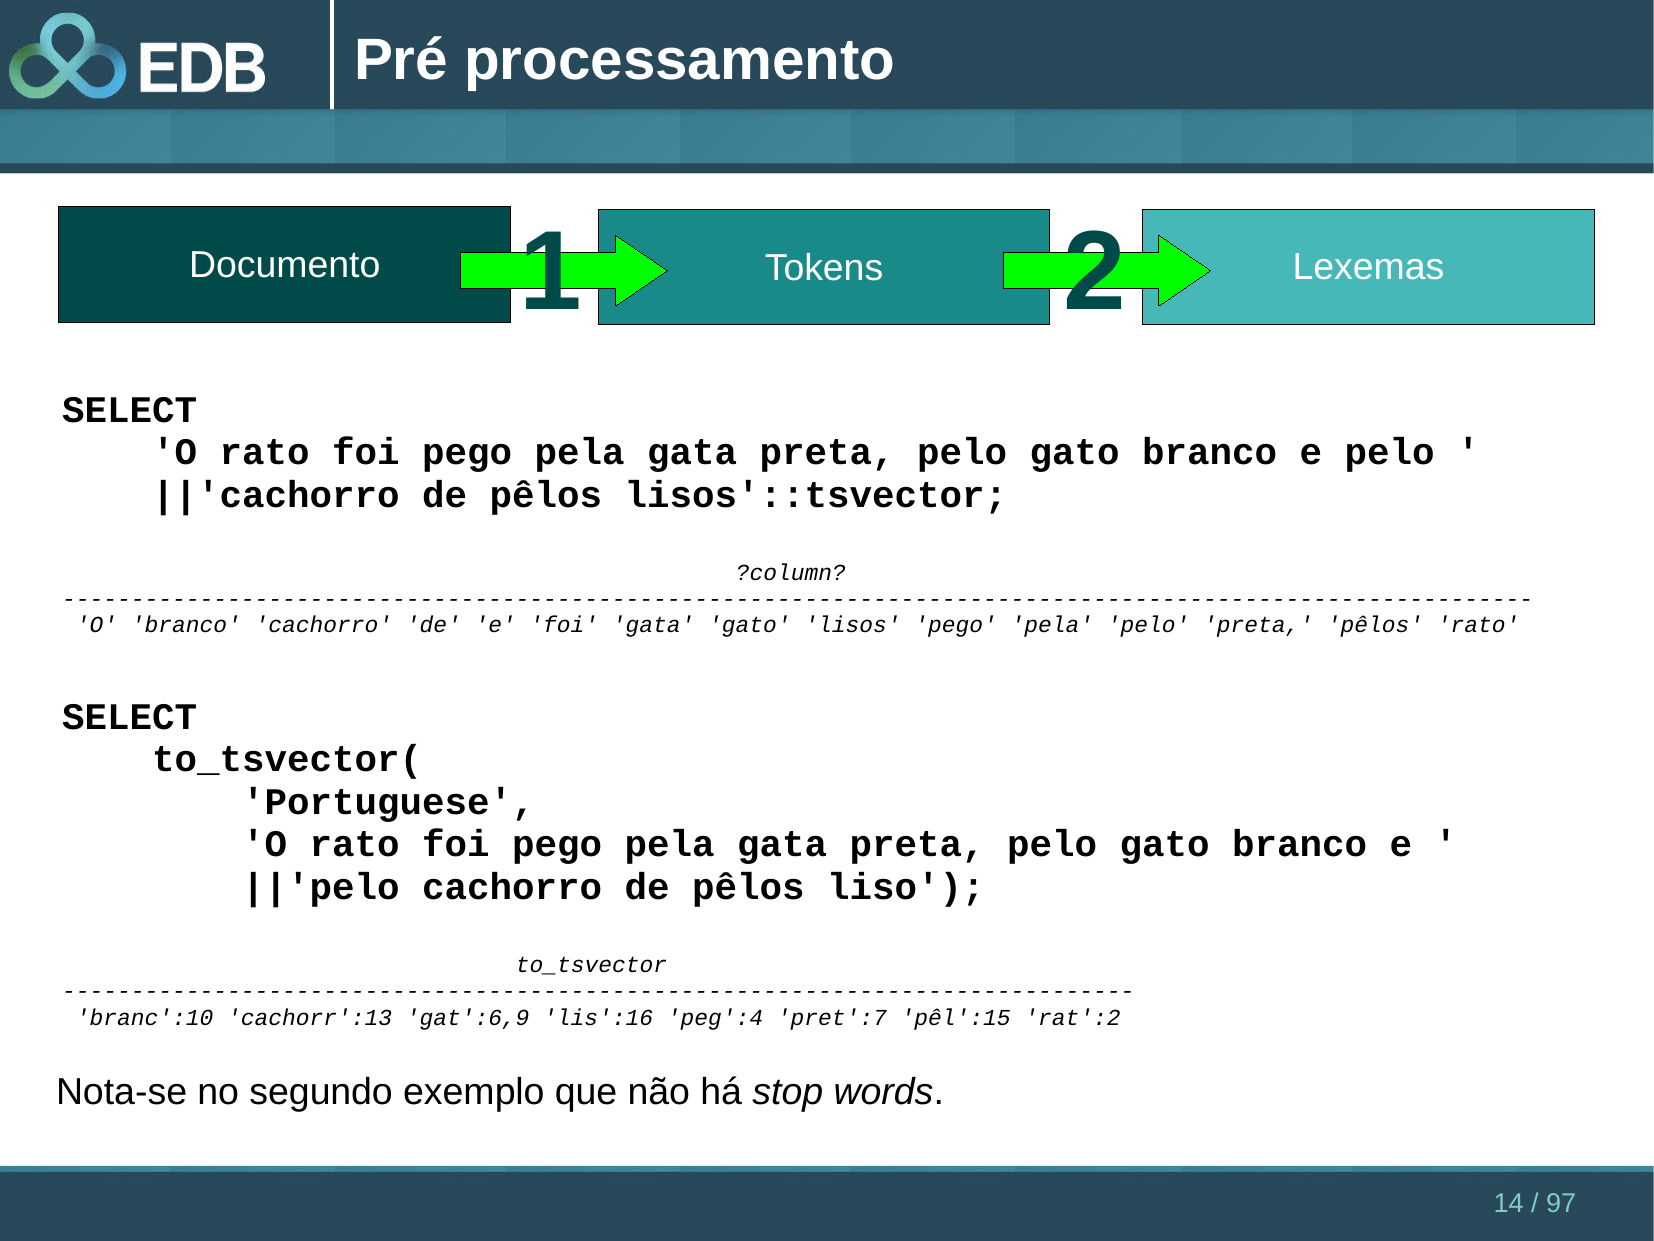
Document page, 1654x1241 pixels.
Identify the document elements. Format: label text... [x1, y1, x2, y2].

text_box SELECT to_tsvector( 'Portuguese', 'O rato foi pego pela gata preta, pelo gato branco e ' ||'pelo cachorro de pêlos liso'); to_tsvector ------------------------------------------------------------------------------ 'branc':10 'cachorr':13 'gat':6,9 'lis':16 'peg':4 'pret':7 'pêl':15 'rat':2 [47, 690, 1565, 1040]
text_box 1 [561, 235, 668, 306]
text_box Tokens [598, 209, 1050, 325]
picture [0, 0, 1654, 1241]
text_box 2 [1091, 235, 1211, 306]
text_box Nota-se no segundo exemplo que não há stop words. [41, 1062, 1388, 1132]
title Pré processamento [354, 26, 1595, 92]
text_box SELECT 'O rato foi pego pela gata preta, pelo gato branco e pelo ' ||'cachorro de pêlos lisos'::tsvector; ?column? ----------------------------------------------------------------------------------------------------------- 'O' 'branco' 'cachorro' 'de' 'e' 'foi' 'gata' 'gato' 'lisos' 'pego' 'pela' 'pelo' 'preta,' 'pêlos' 'rato' [47, 383, 1565, 648]
text_box 1 [460, 252, 545, 289]
text_box Lexemas [1142, 209, 1595, 325]
text_box 2 [1003, 252, 1104, 289]
text_box Documento [58, 206, 511, 323]
